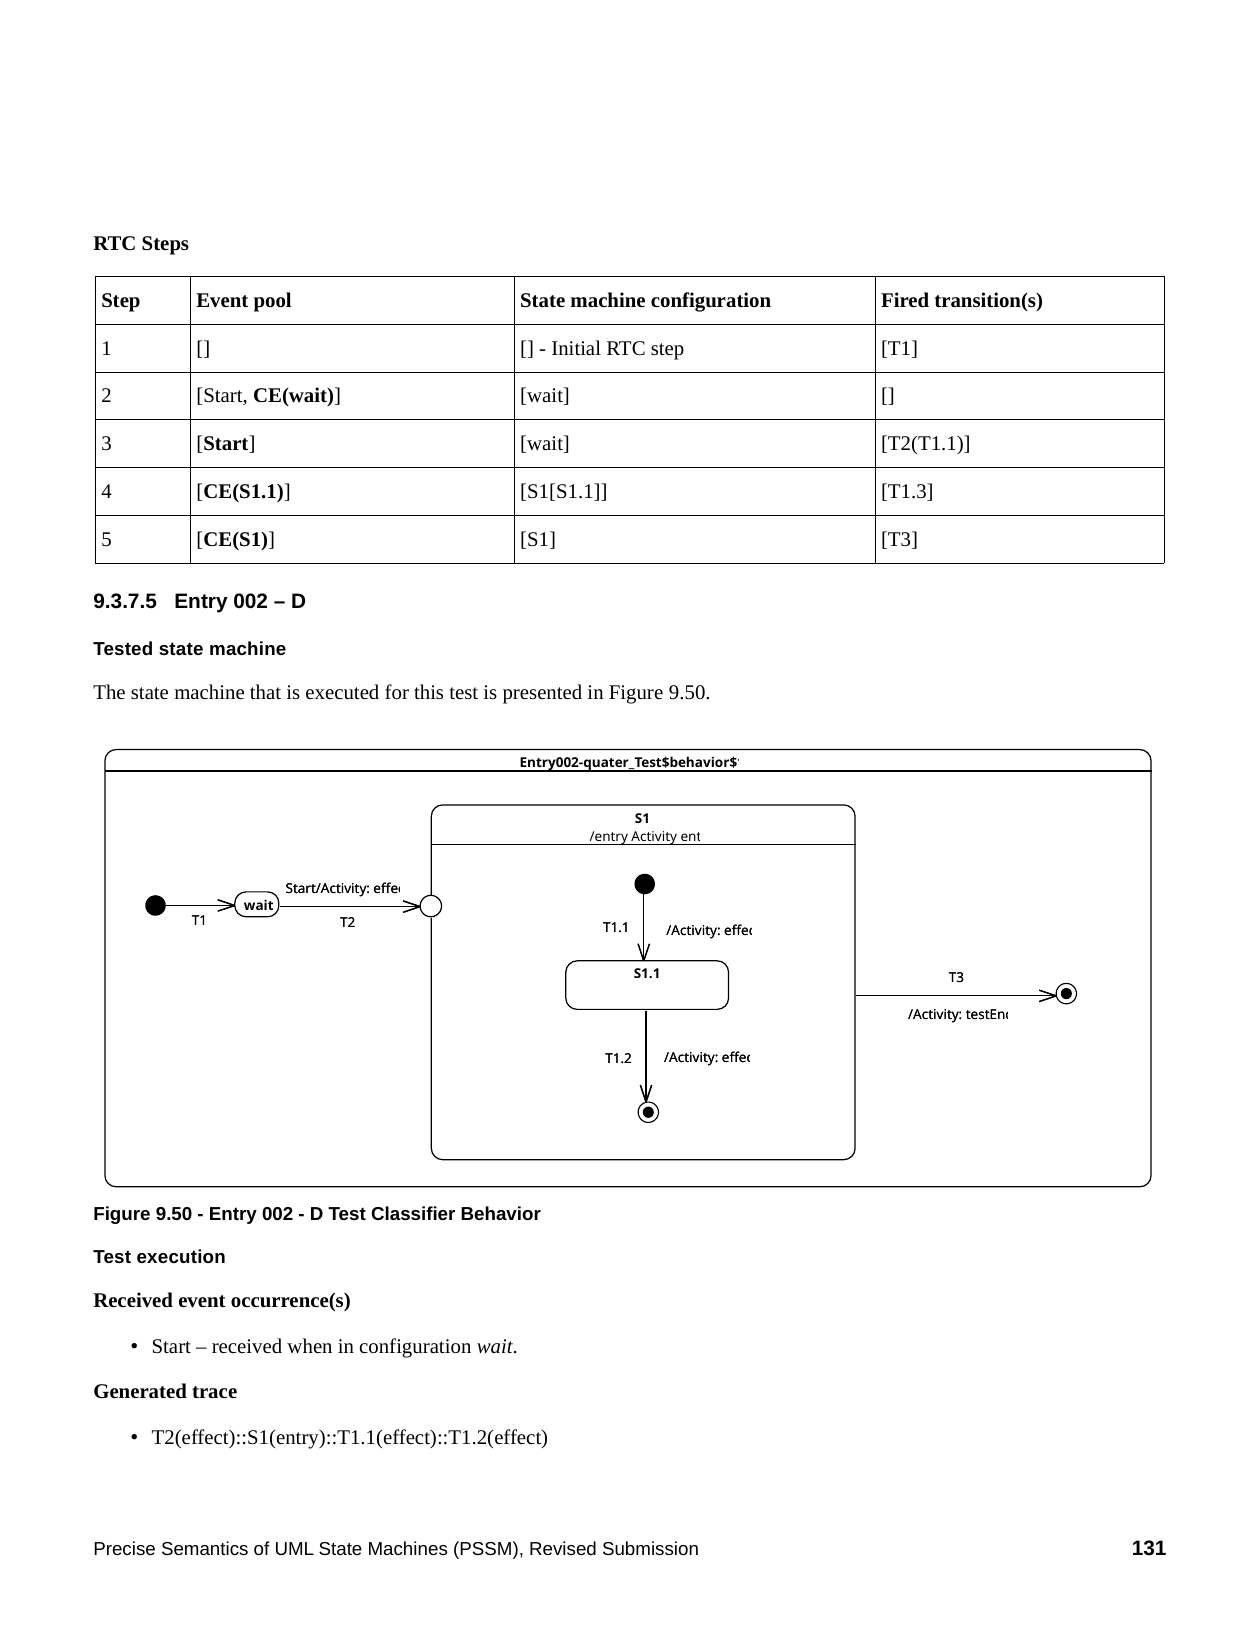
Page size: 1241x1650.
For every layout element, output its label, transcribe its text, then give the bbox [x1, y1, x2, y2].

subtitle Entry 002 – D [93, 587, 1164, 612]
table_cell 1 [96, 325, 190, 372]
list T2(effect)::S1(entry)::T1.1(effect)::T1.2(effect) [131, 1424, 1164, 1449]
table_cell [T1.3] [876, 468, 1164, 515]
table_cell [wait] [515, 373, 875, 419]
text RTC Steps [93, 231, 1164, 255]
text Received event occurrence(s) [93, 1288, 1164, 1312]
table_header State machine configuration [515, 277, 875, 324]
text Figure 9.50 - Entry 002 - D Test Classifier Behavior [93, 738, 1164, 1224]
table_cell [Start] [191, 420, 514, 467]
table_header Event pool [191, 277, 514, 324]
list Start – received when in configuration wait. [131, 1333, 1164, 1358]
subtitle Tested state machine [93, 637, 1164, 659]
text The state machine that is executed for this test is presented in Figure 9.50. [93, 680, 1164, 704]
table_cell 5 [96, 516, 190, 562]
table_cell [Start, CE(wait)] [191, 373, 514, 419]
text Generated trace [93, 1379, 1164, 1403]
table_cell [CE(S1.1)] [191, 468, 514, 515]
table_cell [S1[S1.1]] [515, 468, 875, 515]
table_cell [] - Initial RTC step [515, 325, 875, 372]
table_cell [T3] [876, 516, 1164, 562]
table_cell [wait] [515, 420, 875, 467]
table_cell [] [876, 373, 1164, 419]
table_cell [T1] [876, 325, 1164, 372]
subtitle [93, 725, 1164, 738]
table_cell [CE(S1)] [191, 516, 514, 562]
table_cell 3 [96, 420, 190, 467]
table_cell [] [191, 325, 514, 372]
table_cell 4 [96, 468, 190, 515]
table_header Step [96, 277, 190, 324]
subtitle Test execution [93, 1224, 1164, 1267]
table_header Fired transition(s) [876, 277, 1164, 324]
table_cell [T2(T1.1)] [876, 420, 1164, 467]
table_cell 2 [96, 373, 190, 419]
table_cell [S1] [515, 516, 875, 562]
